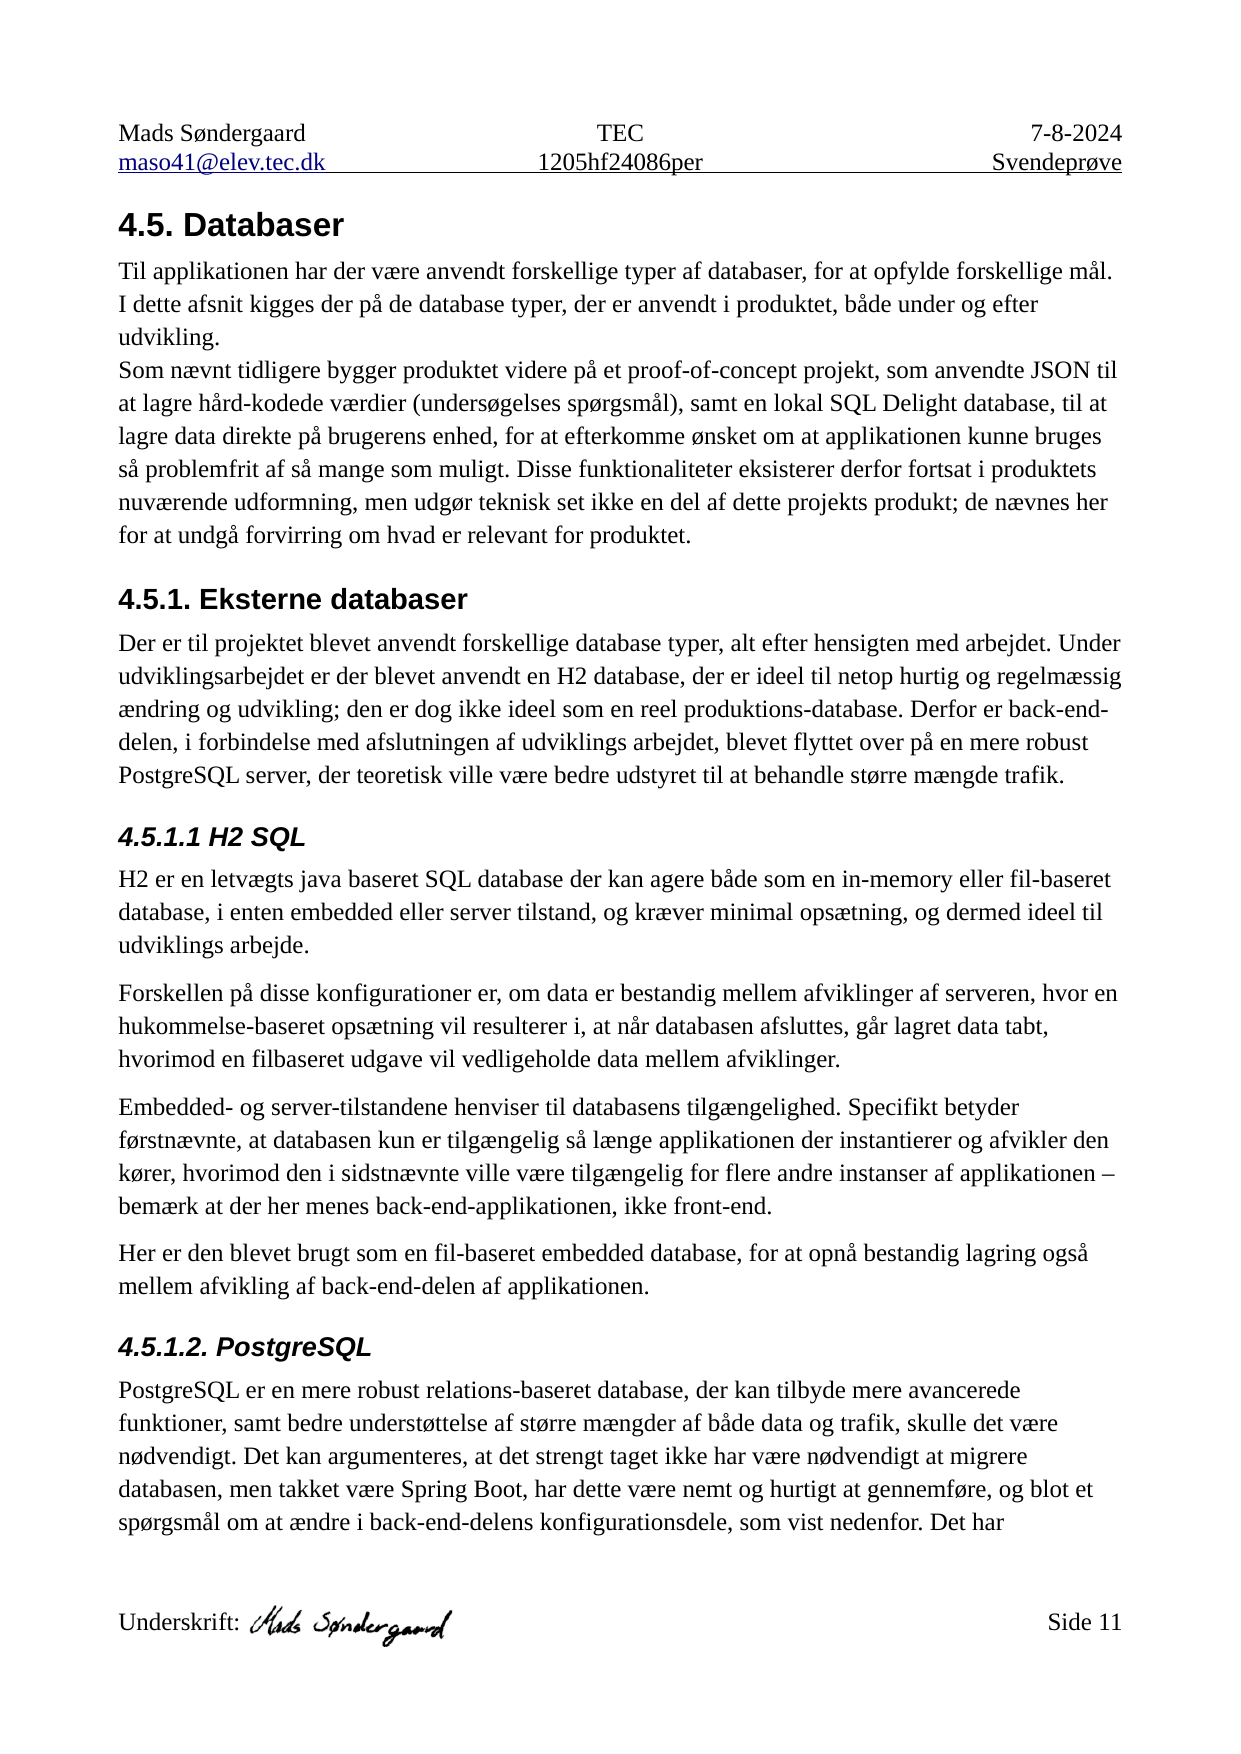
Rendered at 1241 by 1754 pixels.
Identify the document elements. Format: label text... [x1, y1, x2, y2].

subtitle 4.5.1. Eksterne databaser [118, 582, 1122, 616]
text Forskellen på disse konfigurationer er, om data er bestandig mellem afviklinger af serveren, hvor en hukommelse-baseret opsætning vil resulterer i, at når databasen afsluttes, går lagret data tabt, hvorimod en filbaseret udgave vil vedligeholde data mellem afviklinger. [118, 978, 1122, 1073]
text Der er til projektet blevet anvendt forskellige database typer, alt efter hensigten med arbejdet. Under udviklingsarbejdet er der blevet anvendt en H2 database, der er ideel til netop hurtig og regelmæssig ændring og udvikling; den er dog ikke ideel som en reel produktions-database. Derfor er back-end-delen, i forbindelse med afslutningen af udviklings arbejdet, blevet flyttet over på en mere robust PostgreSQL server, der teoretisk ville være bedre udstyret til at behandle større mængde trafik. [118, 628, 1122, 789]
subtitle 4.5.1.2. PostgreSQL [118, 1331, 1122, 1363]
text PostgreSQL er en mere robust relations-baseret database, der kan tilbyde mere avancerede funktioner, samt bedre understøttelse af større mængder af både data og trafik, skulle det være nødvendigt. Det kan argumenteres, at det strengt taget ikke har være nødvendigt at migrere databasen, men takket være Spring Boot, har dette være nemt og hurtigt at gennemføre, og blot et spørgsmål om at ændre i back-end-delens konfigurationsdele, som vist nedenfor. Det har [118, 1375, 1122, 1536]
text Til applikationen har der være anvendt forskellige typer af databaser, for at opfylde forskellige mål. I dette afsnit kigges der på de database typer, der er anvendt i produktet, både under og efter udvikling. Som nævnt tidligere bygger produktet videre på et proof-of-concept projekt, som anvendte JSON til at lagre hård-kodede værdier (undersøgelses spørgsmål), samt en lokal SQL Delight database, til at lagre data direkte på brugerens enhed, for at efterkomme ønsket om at applikationen kunne bruges så problemfrit af så mange som muligt. Disse funktionaliteter eksisterer derfor fortsat i produktets nuværende udformning, men udgør teknisk set ikke en del af dette projekts produkt; de nævnes her for at undgå forvirring om hvad er relevant for produktet. [118, 256, 1122, 549]
text H2 er en letvægts java baseret SQL database der kan agere både som en in-memory eller fil-baseret database, i enten embedded eller server tilstand, og kræver minimal opsætning, og dermed ideel til udviklings arbejde. [118, 864, 1122, 959]
text Embedded- og server-tilstandene henviser til databasens tilgængelighed. Specifikt betyder førstnævnte, at databasen kun er tilgængelig så længe applikationen der instantierer og afvikler den kører, hvorimod den i sidstnævnte ville være tilgængelig for flere andre instanser af applikationen – bemærk at der her menes back-end-applikationen, ikke front-end. [118, 1092, 1122, 1219]
text Her er den blevet brugt som en fil-baseret embedded database, for at opnå bestandig lagring også mellem afvikling af back-end-delen af applikationen. [118, 1238, 1122, 1300]
subtitle 4.5. Databaser [118, 205, 1122, 243]
picture [244, 1600, 458, 1647]
subtitle 4.5.1.1 H2 SQL [118, 821, 1122, 852]
